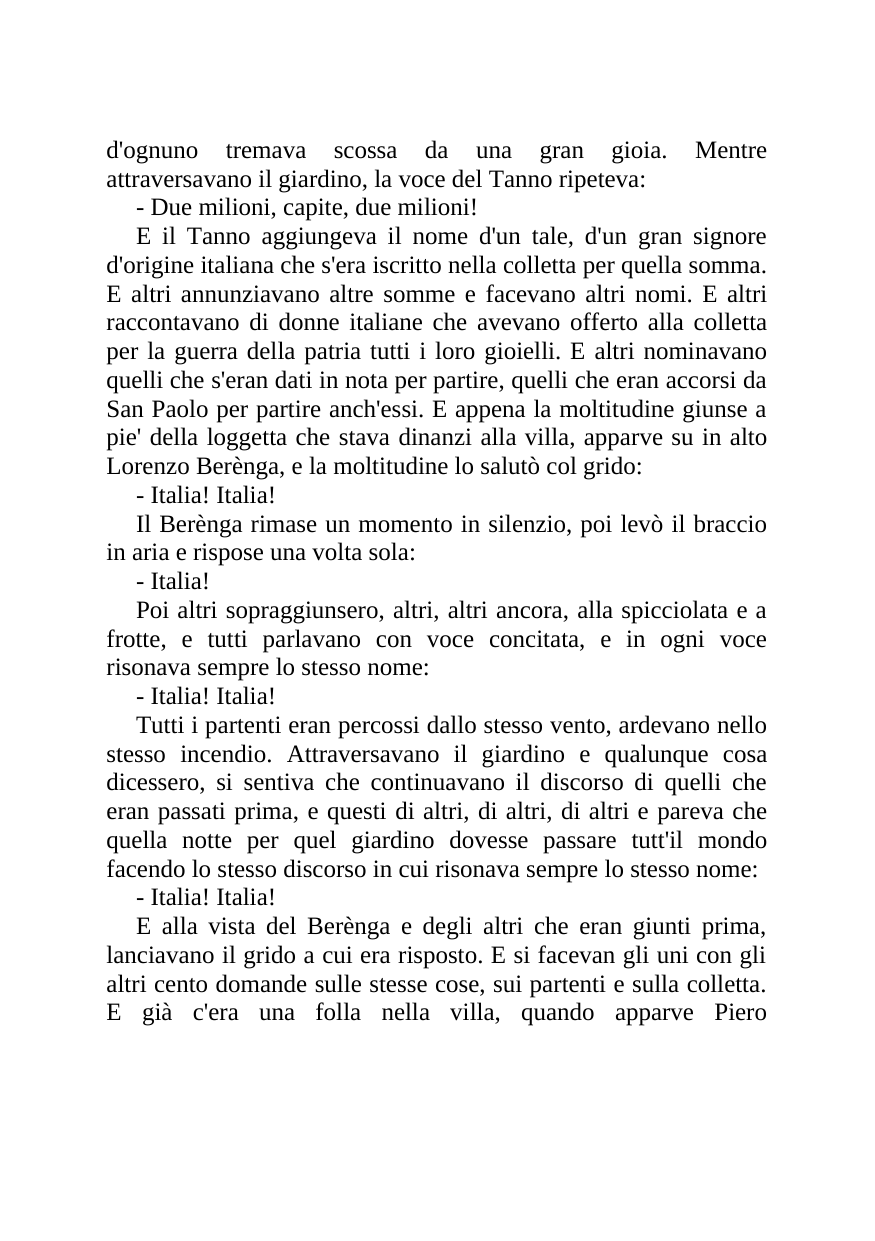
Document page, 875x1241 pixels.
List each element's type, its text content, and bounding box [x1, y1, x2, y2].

text Tutti i partenti eran percossi dallo stesso vento, ardevano nello stesso incendio. Attraversavano il giardino e qualunque cosa dicessero, si sentiva che continuavano il discorso di quelli che eran passati prima, e questi di altri, di altri, di altri e pareva che quella notte per quel giardino dovesse passare tutt'il mondo facendo lo stesso discorso in cui risonava sempre lo stesso nome: [106, 710, 768, 882]
text - Italia! [106, 566, 768, 595]
text Il Berènga rimase un momento in silenzio, poi levò il braccio in aria e rispose una volta sola: [106, 509, 768, 566]
text - Italia! Italia! [106, 480, 768, 509]
text - Italia! Italia! [106, 882, 768, 911]
text E il Tanno aggiungeva il nome d'un tale, d'un gran signore d'origine italiana che s'era iscritto nella colletta per quella somma. E altri annunziavano altre somme e facevano altri nomi. E altri raccontavano di donne italiane che avevano offerto alla colletta per la guerra della patria tutti i loro gioielli. E altri nominavano quelli che s'eran dati in nota per partire, quelli che eran accorsi da San Paolo per partire anch'essi. E appena la moltitudine giunse a pie' della loggetta che stava dinanzi alla villa, apparve su in alto Lorenzo Berènga, e la moltitudine lo salutò col grido: [106, 221, 768, 480]
text - Italia! Italia! [106, 681, 768, 710]
text - Due milioni, capite, due milioni! [106, 192, 768, 221]
text d'ognuno tremava scossa da una gran gioia. Mentre attraversavano il giardino, la voce del Tanno ripeteva: [106, 135, 768, 192]
text Poi altri sopraggiunsero, altri, altri ancora, alla spicciolata e a frotte, e tutti parlavano con voce concitata, e in ogni voce risonava sempre lo stesso nome: [106, 595, 768, 681]
text E alla vista del Berènga e degli altri che eran giunti prima, lanciavano il grido a cui era risposto. E si facevan gli uni con gli altri cento domande sulle stesse cose, sui partenti e sulla colletta. E già c'era una folla nella villa, quando apparve Piero [106, 911, 768, 1026]
